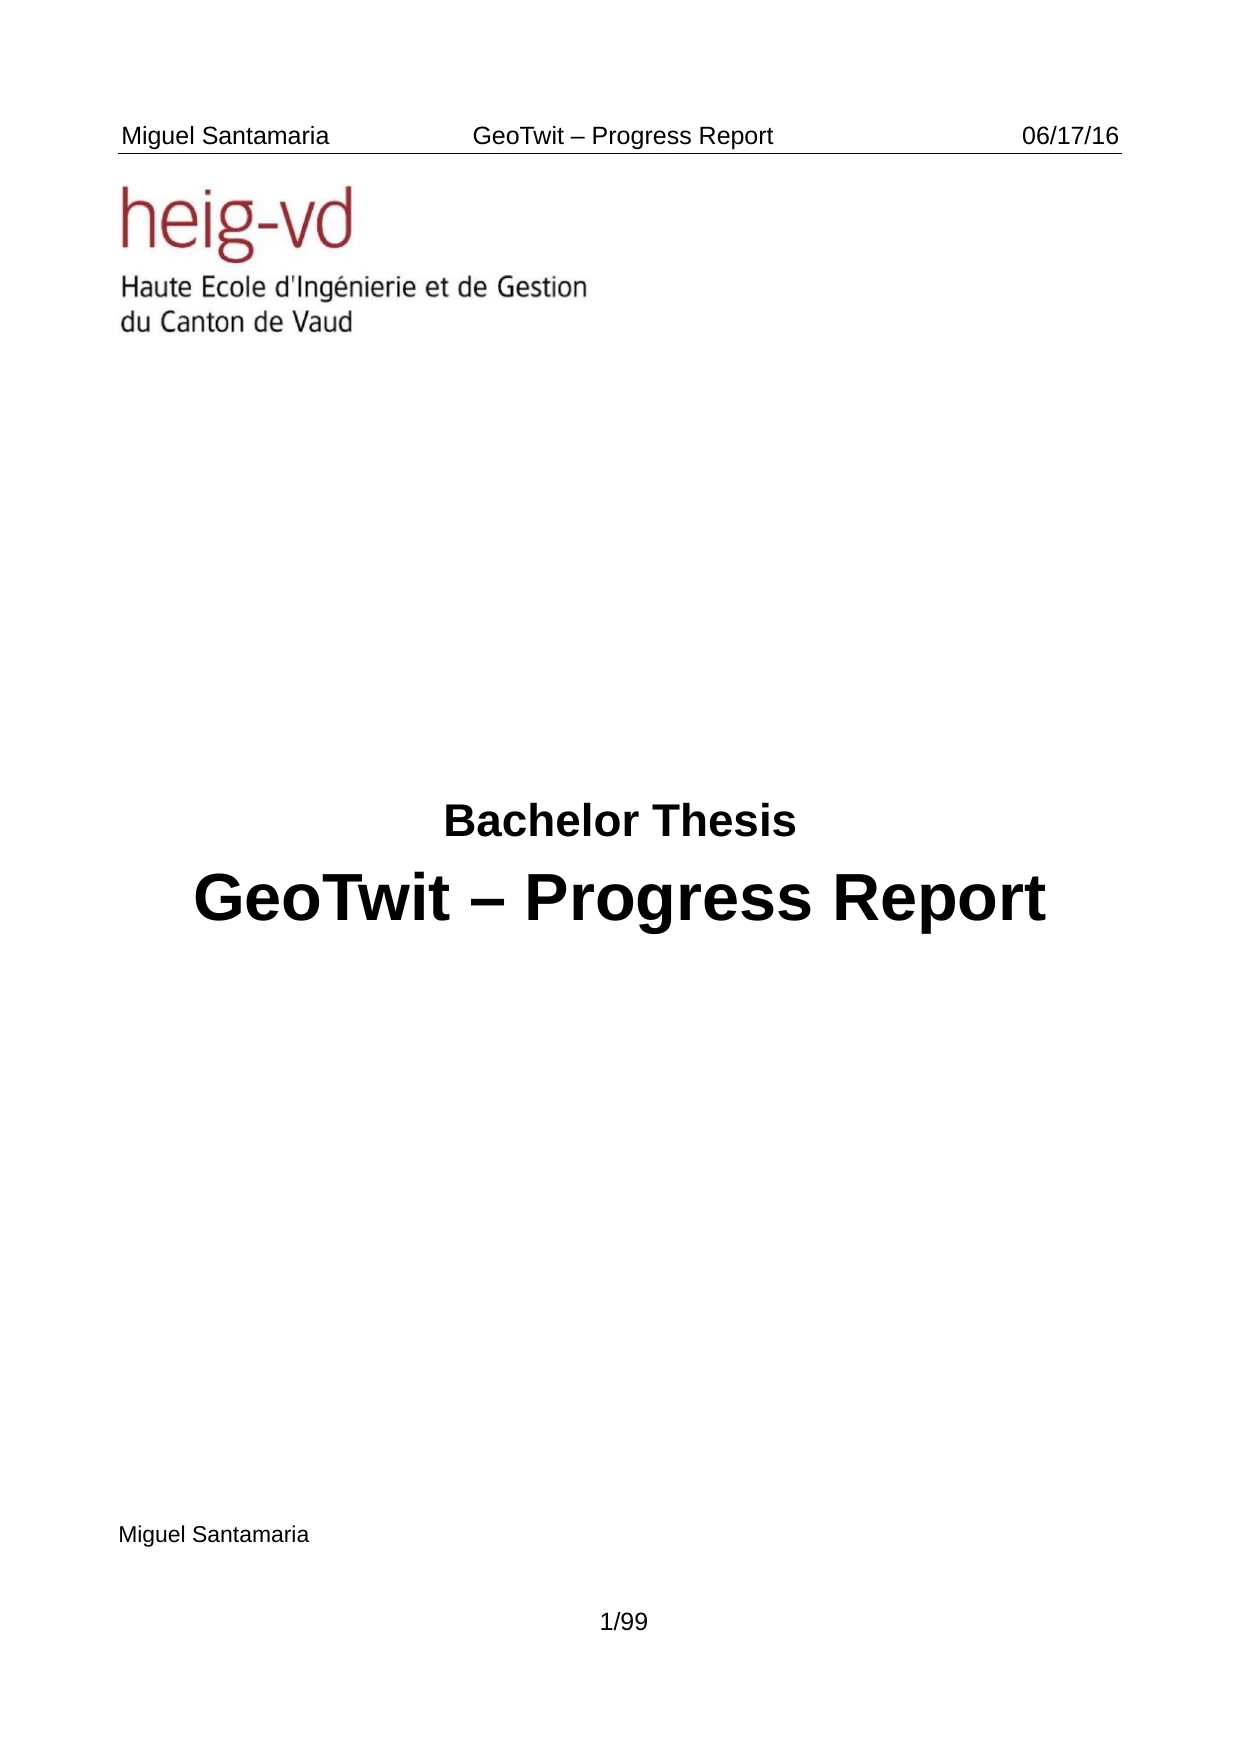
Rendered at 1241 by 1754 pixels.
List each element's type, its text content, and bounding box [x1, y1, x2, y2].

title Bachelor Thesis [118, 793, 1122, 846]
picture [118, 182, 593, 337]
text Miguel Santamaria [118, 1521, 1122, 1548]
text GeoTwit – Progress Report [118, 858, 1122, 935]
